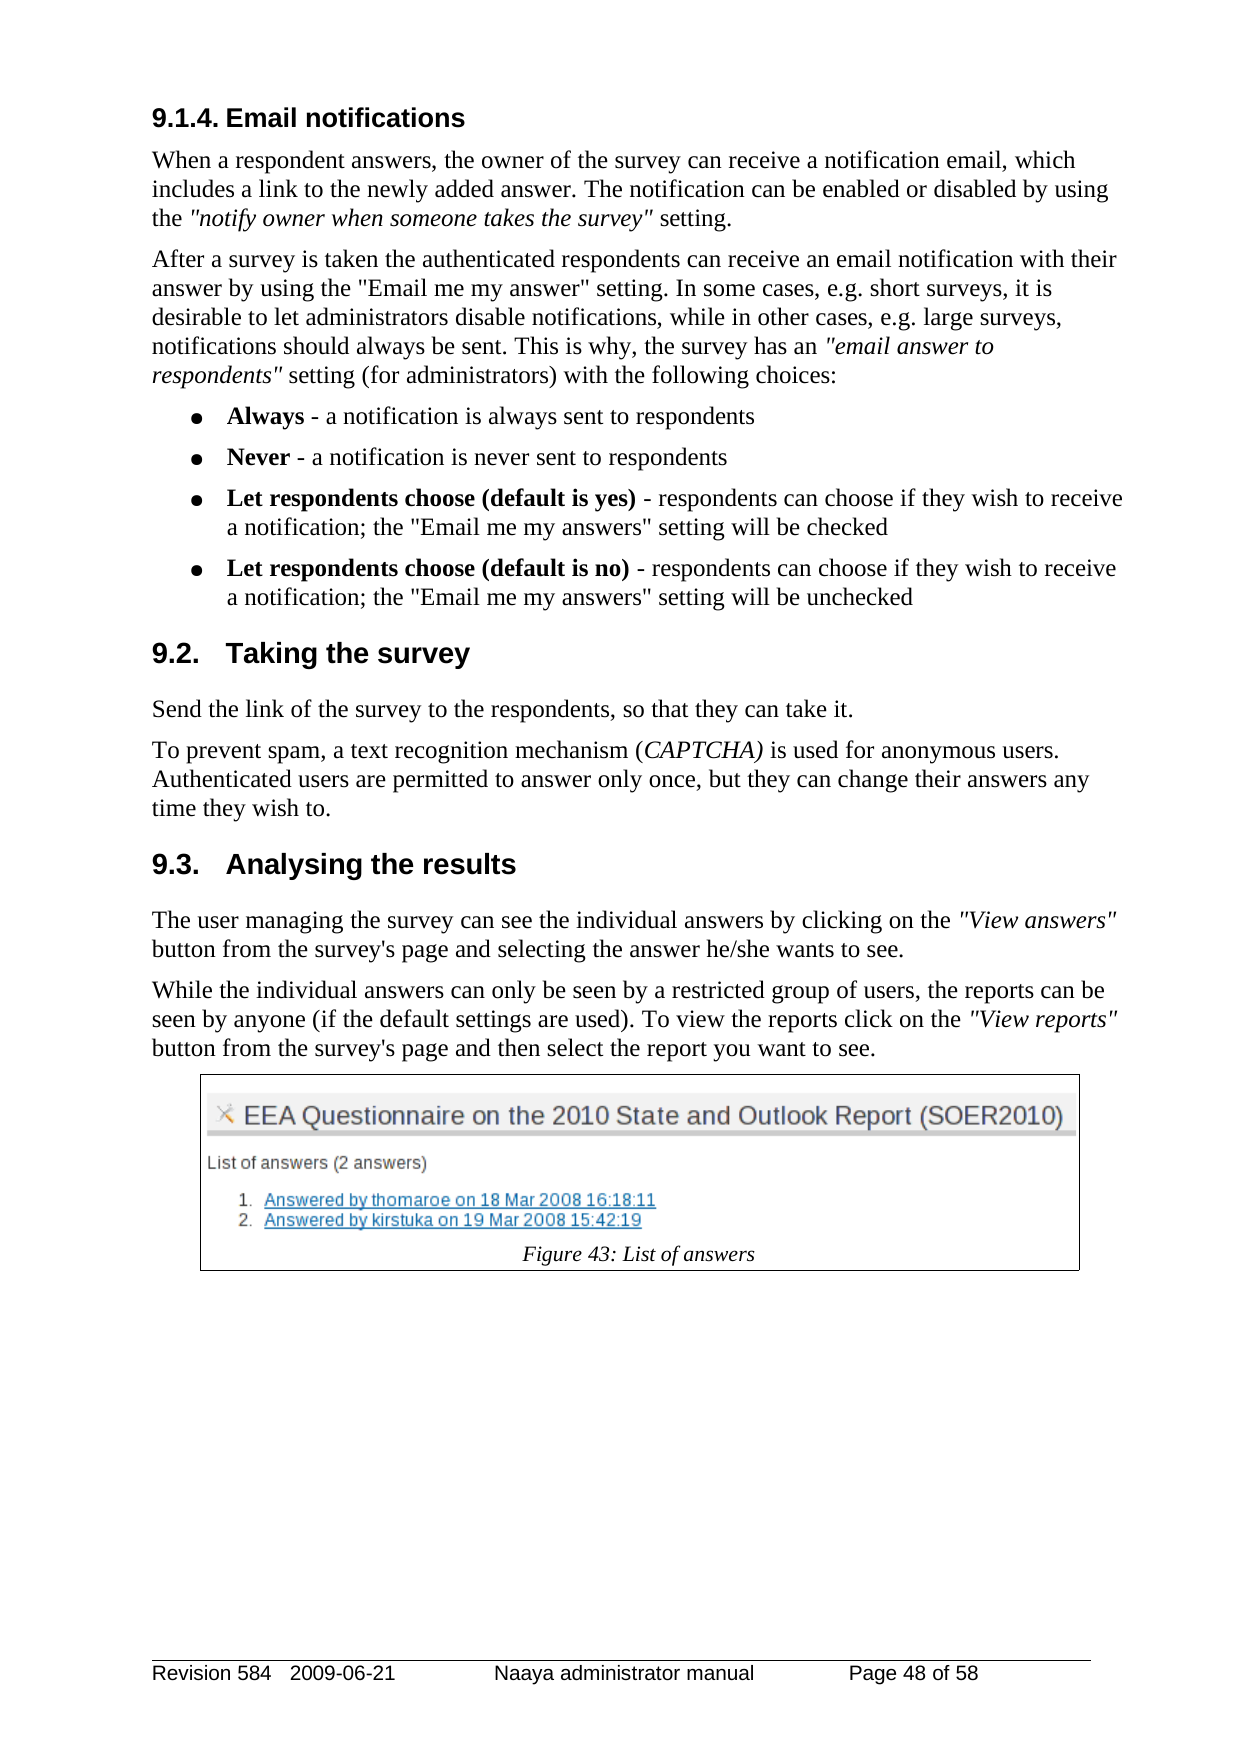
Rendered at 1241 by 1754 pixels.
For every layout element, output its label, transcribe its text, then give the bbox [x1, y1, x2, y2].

list Let respondents choose (default is no) - respondents can choose if they wish to receive a notification; the "Email me my answers" setting will be unchecked [189, 553, 1128, 611]
list Always - a notification is always sent to respondents [189, 401, 1128, 430]
text After a survey is taken the authenticated respondents can receive an email notification with their answer by using the "Email me my answer" setting. In some cases, e.g. short surveys, it is desirable to let administrators disable notifications, while in other cases, e.g. large surveys, notifications should always be sent. This is why, the survey has an "email answer to respondents" setting (for administrators) with the following choices: [152, 244, 1128, 389]
text Figure 43: List of answers [203, 1242, 1076, 1267]
subtitle Analysing the results [152, 847, 1128, 880]
text The user managing the survey can see the individual answers by clicking on the "View answers" button from the survey's page and selecting the answer he/she wants to see. [152, 905, 1128, 963]
list Never - a notification is never sent to respondents [189, 442, 1128, 471]
text Send the link of the survey to the respondents, so that they can take it. [152, 694, 1128, 723]
list Let respondents choose (default is yes) - respondents can choose if they wish to receive a notification; the "Email me my answers" setting will be checked [189, 483, 1128, 541]
text To prevent spam, a text recognition mechanism (CAPTCHA) is used for anonymous users. Authenticated users are permitted to answer only once, but they can change their answers any time they wish to. [152, 735, 1128, 822]
picture [203, 1089, 1077, 1242]
subtitle Email notifications [152, 102, 1128, 133]
text While the individual answers can only be seen by a restricted group of users, the reports can be seen by anyone (if the default settings are used). To view the reports click on the "View reports" button from the survey's page and then select the report you want to see. [152, 975, 1128, 1062]
text When a respondent answers, the owner of the survey can receive a notification email, which includes a link to the newly added answer. The notification can be enabled or disabled by using the "notify owner when someone takes the survey" setting. [152, 145, 1128, 232]
subtitle Taking the survey [152, 636, 1128, 669]
